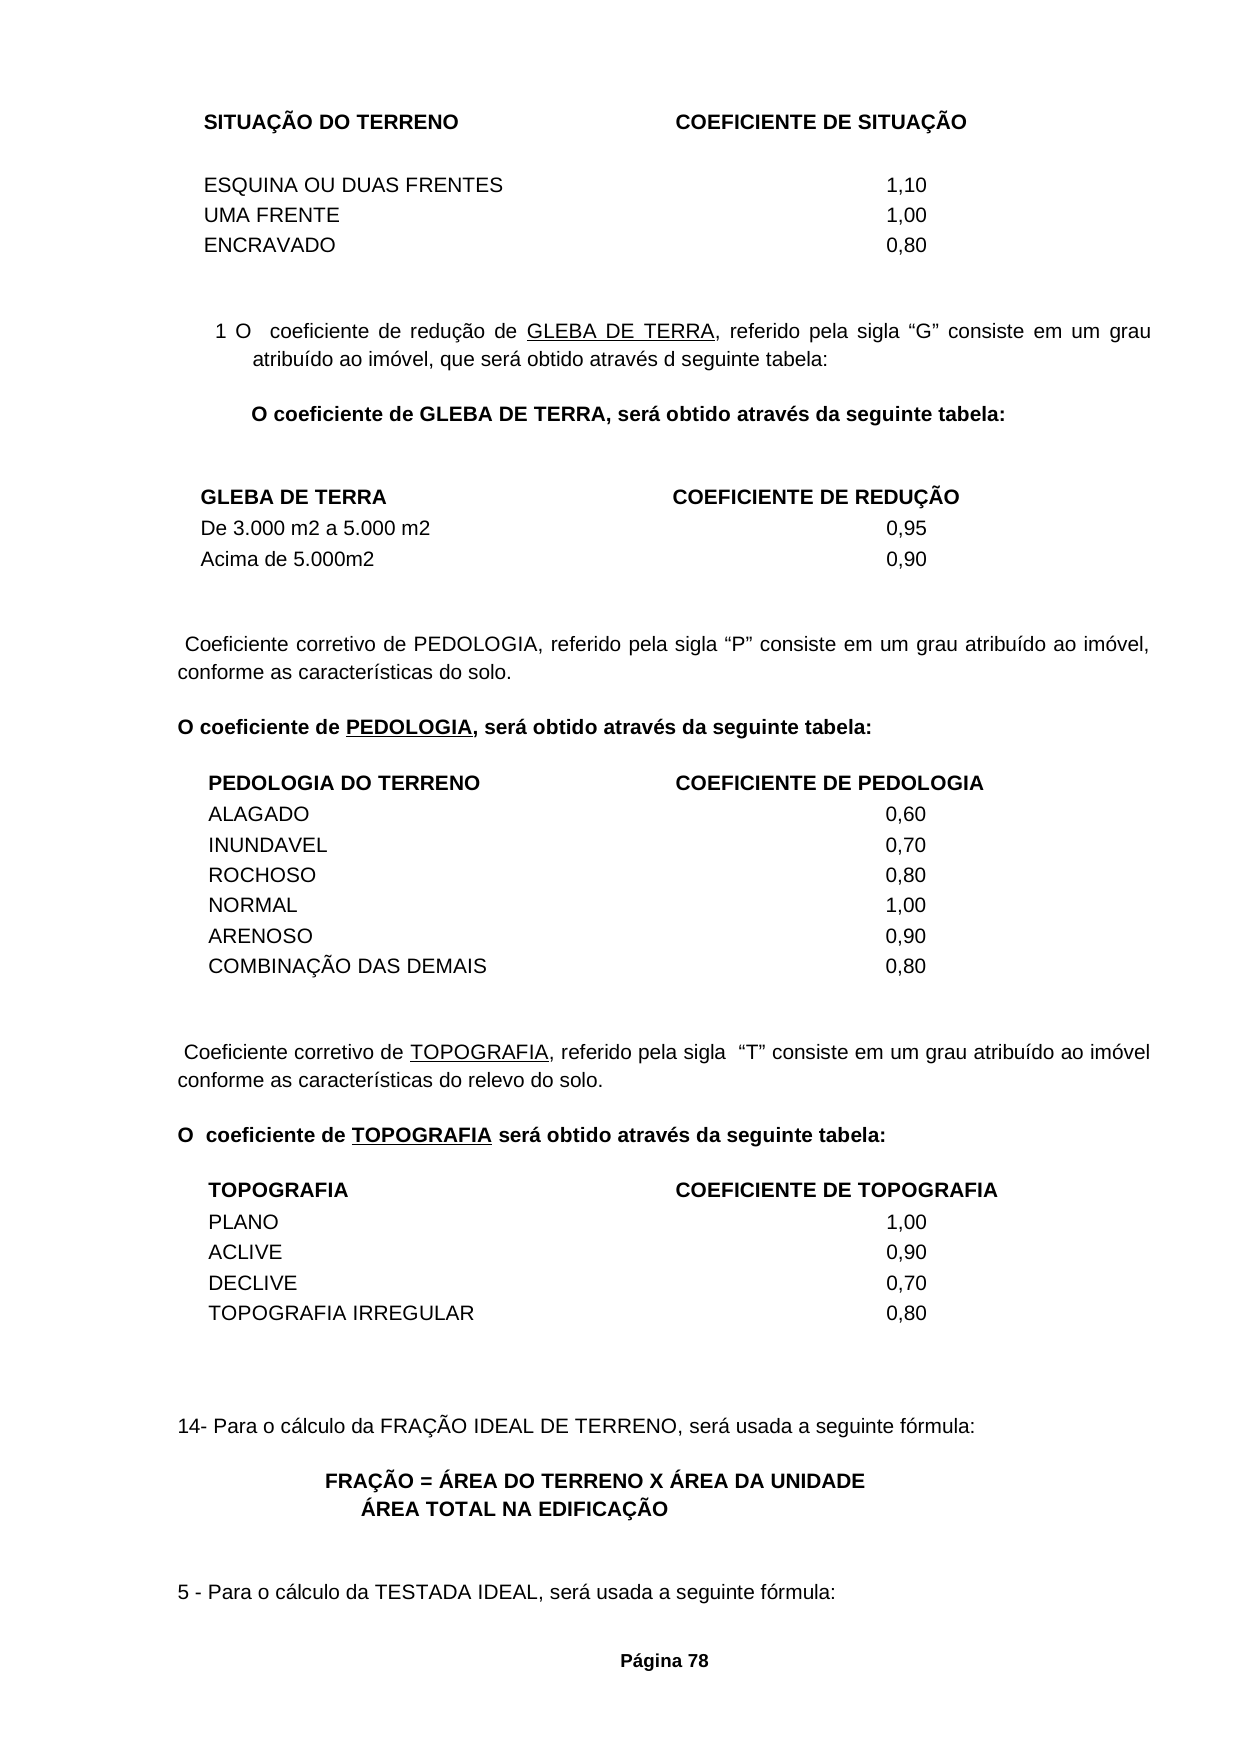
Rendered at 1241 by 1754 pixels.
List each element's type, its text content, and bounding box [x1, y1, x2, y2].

text O coeficiente de PEDOLOGIA, será obtido através da seguinte tabela: [177, 715, 1152, 739]
text FRAÇÃO = ÁREA DO TERRENO X ÁREA DA UNIDADE [325, 1469, 1152, 1493]
table_cell INUNDAVEL [197, 833, 664, 863]
table_cell 0,90 [661, 547, 1158, 577]
text Coeficiente corretivo de TOPOGRAFIA, referido pela sigla “T” consiste em um grau atribuído ao imóvel conforme as características do relevo do solo. [177, 1040, 1152, 1092]
table_cell TOPOGRAFIA IRREGULAR [197, 1301, 664, 1331]
table_cell UMA FRENTE [192, 203, 664, 233]
table_cell 0,90 [664, 924, 1153, 954]
table_cell 0,70 [664, 833, 1153, 863]
table_cell 1,10 [664, 173, 1155, 203]
table_header COEFICIENTE DE REDUÇÃO [661, 485, 1158, 516]
table_header PEDOLOGIA DO TERRENO [197, 770, 664, 802]
text Coeficiente corretivo de PEDOLOGIA, referido pela sigla “P” consiste em um grau atribuído ao imóvel, conforme as características do solo. [177, 632, 1152, 684]
table_cell ACLIVE [197, 1240, 664, 1271]
table_cell 0,70 [664, 1271, 1155, 1301]
table_cell ALAGADO [197, 802, 664, 833]
table_cell 0,80 [664, 863, 1153, 893]
table_cell ROCHOSO [197, 863, 664, 893]
table_cell DECLIVE [197, 1271, 664, 1301]
table_cell 0,80 [664, 1301, 1155, 1331]
table_cell De 3.000 m2 a 5.000 m2 [189, 516, 661, 547]
table_cell 1,00 [664, 894, 1153, 924]
list O coeficiente de redução de GLEBA DE TERRA, referido pela sigla “G” consiste em um grau atribuído ao imóvel, que será obtido através d seguinte tabela: [215, 319, 1152, 371]
table_cell [192, 142, 664, 172]
table_cell NORMAL [197, 894, 664, 924]
table_cell ESQUINA OU DUAS FRENTES [192, 173, 664, 203]
table_cell 1,00 [664, 203, 1155, 233]
table_cell Acima de 5.000m2 [189, 547, 661, 577]
table_cell 0,95 [661, 516, 1158, 547]
table_cell 0,80 [664, 954, 1153, 985]
text ÁREA TOTAL NA EDIFICAÇÃO [325, 1497, 1152, 1521]
text 5 - Para o cálculo da TESTADA IDEAL, será usada a seguinte fórmula: [177, 1580, 1152, 1604]
table_cell PLANO [197, 1210, 664, 1240]
table_header TOPOGRAFIA [197, 1178, 664, 1210]
table_header COEFICIENTE DE SITUAÇÃO [664, 110, 1155, 142]
table_header COEFICIENTE DE PEDOLOGIA [664, 770, 1153, 802]
table_header COEFICIENTE DE TOPOGRAFIA [664, 1178, 1155, 1210]
text O coeficiente de GLEBA DE TERRA, será obtido através da seguinte tabela: [177, 402, 1152, 426]
table_cell ENCRAVADO [192, 233, 664, 264]
table_cell 0,80 [664, 233, 1155, 264]
table_cell [664, 142, 1155, 172]
table_cell COMBINAÇÃO DAS DEMAIS [197, 954, 664, 985]
text O coeficiente de TOPOGRAFIA será obtido através da seguinte tabela: [177, 1123, 1152, 1147]
table_header SITUAÇÃO DO TERRENO [192, 110, 664, 142]
table_cell 1,00 [664, 1210, 1155, 1240]
table_cell 0,60 [664, 802, 1153, 833]
list 4- Para o cálculo da FRAÇÃO IDEAL DE TERRENO, será usada a seguinte fórmula: [177, 1414, 1152, 1438]
table_header GLEBA DE TERRA [189, 485, 661, 516]
table_cell 0,90 [664, 1240, 1155, 1271]
table_cell ARENOSO [197, 924, 664, 954]
